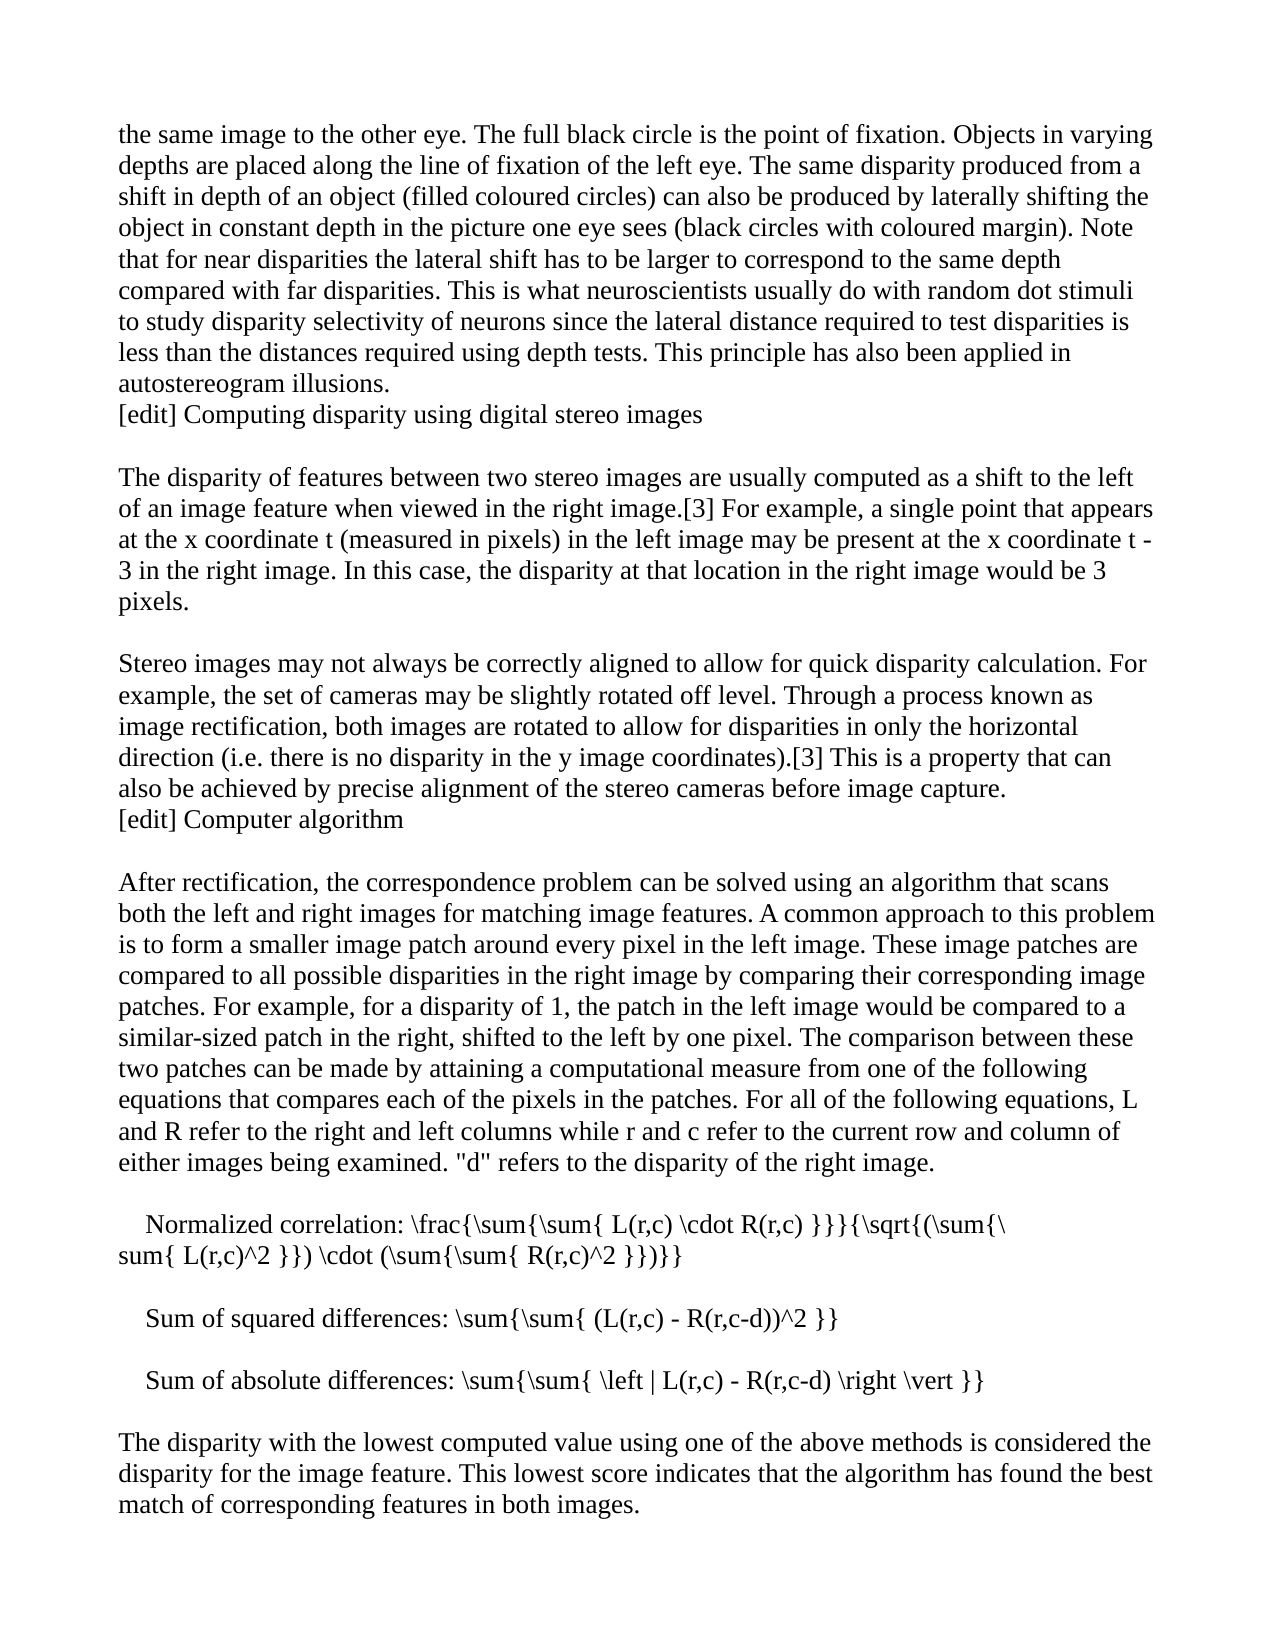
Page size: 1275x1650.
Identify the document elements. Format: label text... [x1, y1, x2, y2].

text the same image to the other eye. The full black circle is the point of fixation. Objects in varying depths are placed along the line of fixation of the left eye. The same disparity produced from a shift in depth of an object (filled coloured circles) can also be produced by laterally shifting the object in constant depth in the picture one eye sees (black circles with coloured margin). Note that for near disparities the lateral shift has to be larger to correspond to the same depth compared with far disparities. This is what neuroscientists usually do with random dot stimuli to study disparity selectivity of neurons since the lateral distance required to test disparities is less than the distances required using depth tests. This principle has also been applied in autostereogram illusions. [118, 118, 1157, 398]
text [edit] Computer algorithm [118, 803, 1157, 834]
text Sum of squared differences: \sum{\sum{ (L(r,c) - R(r,c-d))^2 }} [118, 1302, 1157, 1333]
text Sum of absolute differences: \sum{\sum{ \left | L(r,c) - R(r,c-d) \right \vert }} [118, 1364, 1157, 1395]
text Stereo images may not always be correctly aligned to allow for quick disparity calculation. For example, the set of cameras may be slightly rotated off level. Through a process known as image rectification, both images are rotated to allow for disparities in only the horizontal direction (i.e. there is no disparity in the y image coordinates).[3] This is a property that can also be achieved by precise alignment of the stereo cameras before image capture. [118, 648, 1157, 803]
text Normalized correlation: \frac{\sum{\sum{ L(r,c) \cdot R(r,c) }}}{\sqrt{(\sum{\sum{ L(r,c)^2 }}) \cdot (\sum{\sum{ R(r,c)^2 }})}} [118, 1208, 1157, 1271]
text [edit] Computing disparity using digital stereo images [118, 398, 1157, 429]
text After rectification, the correspondence problem can be solved using an algorithm that scans both the left and right images for matching image features. A common approach to this problem is to form a smaller image patch around every pixel in the left image. These image patches are compared to all possible disparities in the right image by comparing their corresponding image patches. For example, for a disparity of 1, the patch in the left image would be compared to a similar-sized patch in the right, shifted to the left by one pixel. The comparison between these two patches can be made by attaining a computational measure from one of the following equations that compares each of the pixels in the patches. For all of the following equations, L and R refer to the right and left columns while r and c refer to the current row and column of either images being examined. "d" refers to the disparity of the right image. [118, 866, 1157, 1177]
text The disparity of features between two stereo images are usually computed as a shift to the left of an image feature when viewed in the right image.[3] For example, a single point that appears at the x coordinate t (measured in pixels) in the left image may be present at the x coordinate t - 3 in the right image. In this case, the disparity at that location in the right image would be 3 pixels. [118, 461, 1157, 616]
text The disparity with the lowest computed value using one of the above methods is considered the disparity for the image feature. This lowest score indicates that the algorithm has found the best match of corresponding features in both images. [118, 1426, 1157, 1520]
